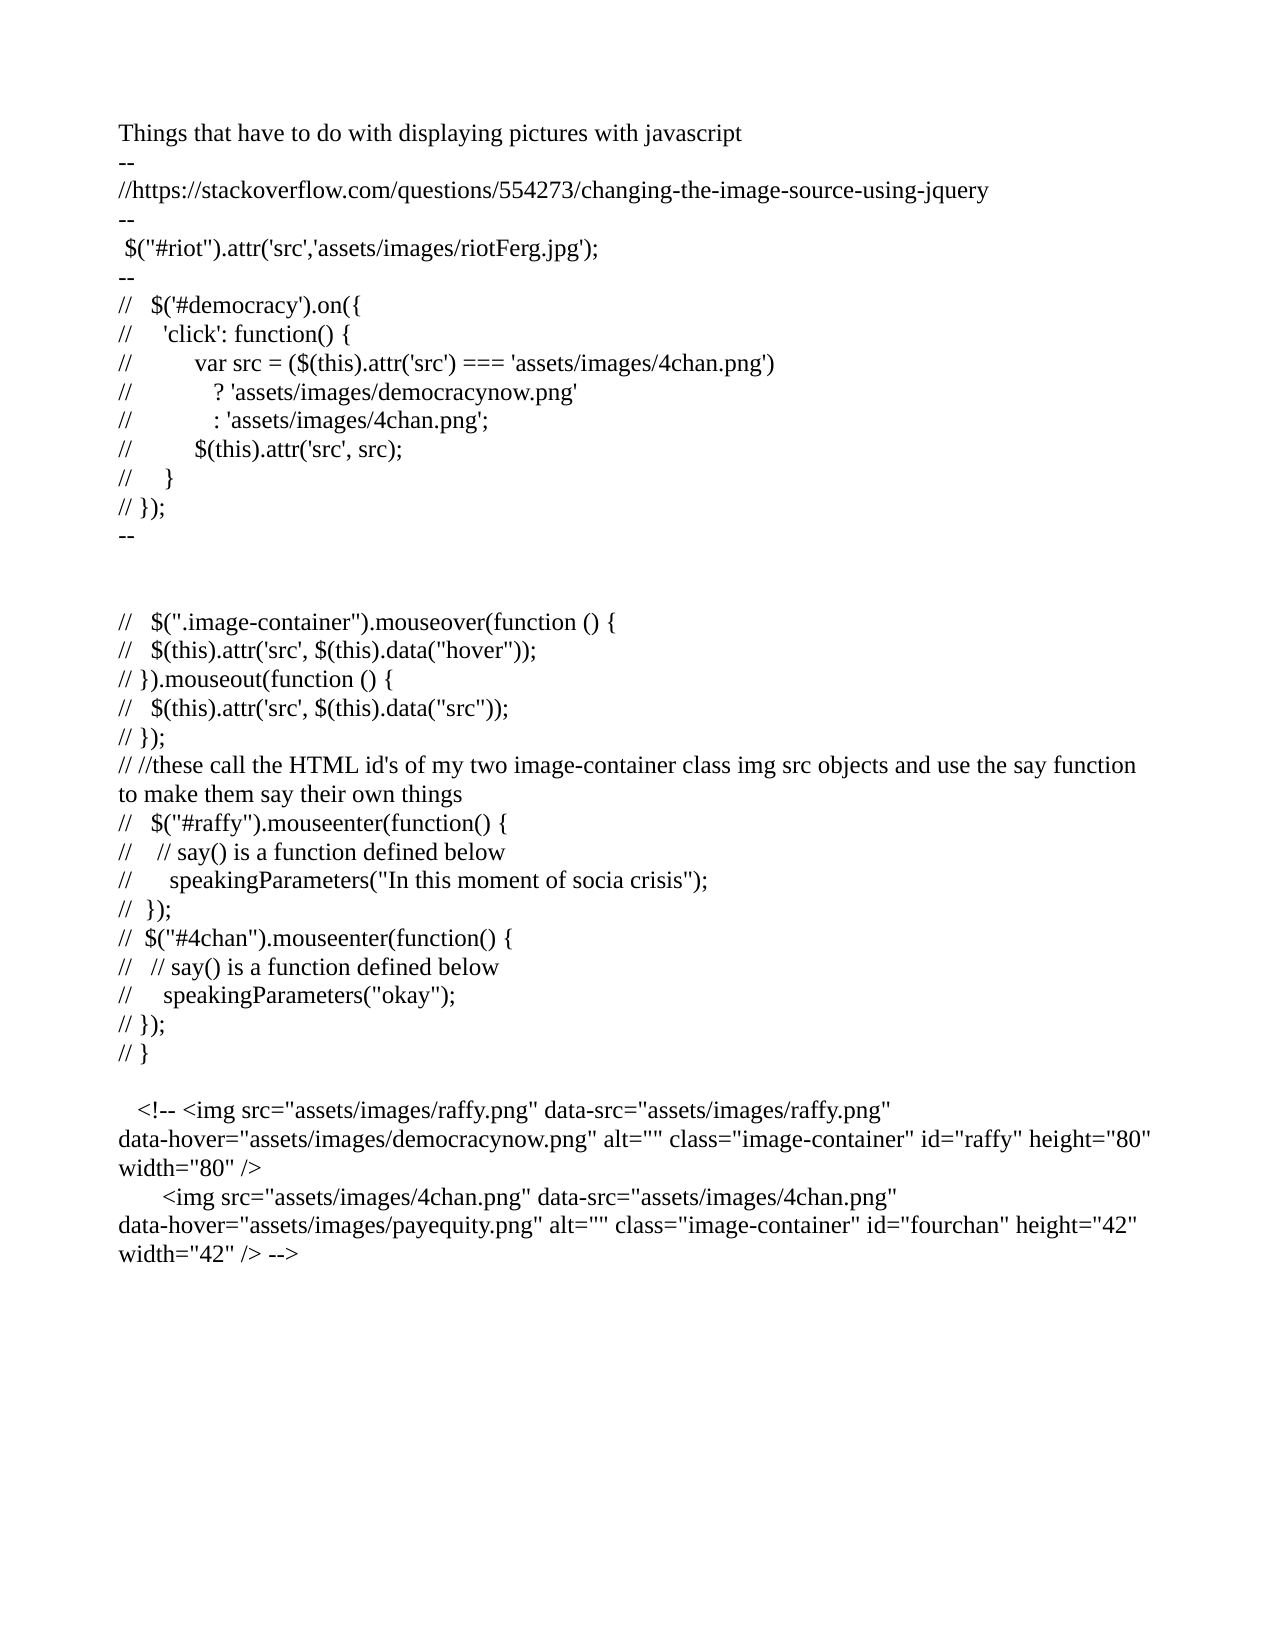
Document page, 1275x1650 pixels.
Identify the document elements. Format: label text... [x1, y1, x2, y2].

text // }).mouseout(function () { [118, 664, 1157, 693]
text // $("#4chan").mouseenter(function() { [118, 923, 1157, 952]
text // $(this).attr('src', $(this).data("hover")); [118, 636, 1157, 664]
text // var src = ($(this).attr('src') === 'assets/images/4chan.png') [118, 348, 1157, 377]
text // }); [118, 894, 1157, 923]
text // speakingParameters("okay"); [118, 981, 1157, 1009]
text // $(this).attr('src', $(this).data("src")); [118, 693, 1157, 722]
text // ? 'assets/images/democracynow.png' [118, 377, 1157, 406]
text // }); [118, 492, 1157, 521]
text // 'click': function() { [118, 319, 1157, 348]
text // //these call the HTML id's of my two image-container class img src objects and use the say function to make them say their own things [118, 751, 1157, 808]
text Things that have to do with displaying pictures with javascript [118, 118, 1157, 147]
text // : 'assets/images/4chan.png'; [118, 406, 1157, 434]
text // } [118, 1038, 1157, 1067]
text // }); [118, 722, 1157, 751]
text -- [118, 262, 1157, 291]
text // // say() is a function defined below [118, 952, 1157, 981]
text -- [118, 147, 1157, 176]
text $("#riot").attr('src','assets/images/riotFerg.jpg'); [118, 233, 1157, 262]
text // }); [118, 1009, 1157, 1038]
text // $(".image-container").mouseover(function () { [118, 607, 1157, 636]
text -- [118, 521, 1157, 549]
text // speakingParameters("In this moment of socia crisis"); [118, 866, 1157, 894]
text //https://stackoverflow.com/questions/554273/changing-the-image-source-using-jquery​ [118, 176, 1157, 204]
text // } [118, 463, 1157, 492]
text <!-- <img src="assets/images/raffy.png" data-src="assets/images/raffy.png" data-hover="assets/images/democracynow.png" alt="" class="image-container" id="raffy" height="80" width="80" /> [118, 1096, 1157, 1182]
text -- [118, 204, 1157, 233]
text // $('#democracy').on({ [118, 291, 1157, 319]
text // $("#raffy").mouseenter(function() { [118, 808, 1157, 837]
text // $(this).attr('src', src); [118, 434, 1157, 463]
text <img src="assets/images/4chan.png" data-src="assets/images/4chan.png" data-hover="assets/images/payequity.png" alt="" class="image-container" id="fourchan" height="42" width="42" /> --> [118, 1182, 1157, 1268]
text // // say() is a function defined below [118, 837, 1157, 866]
